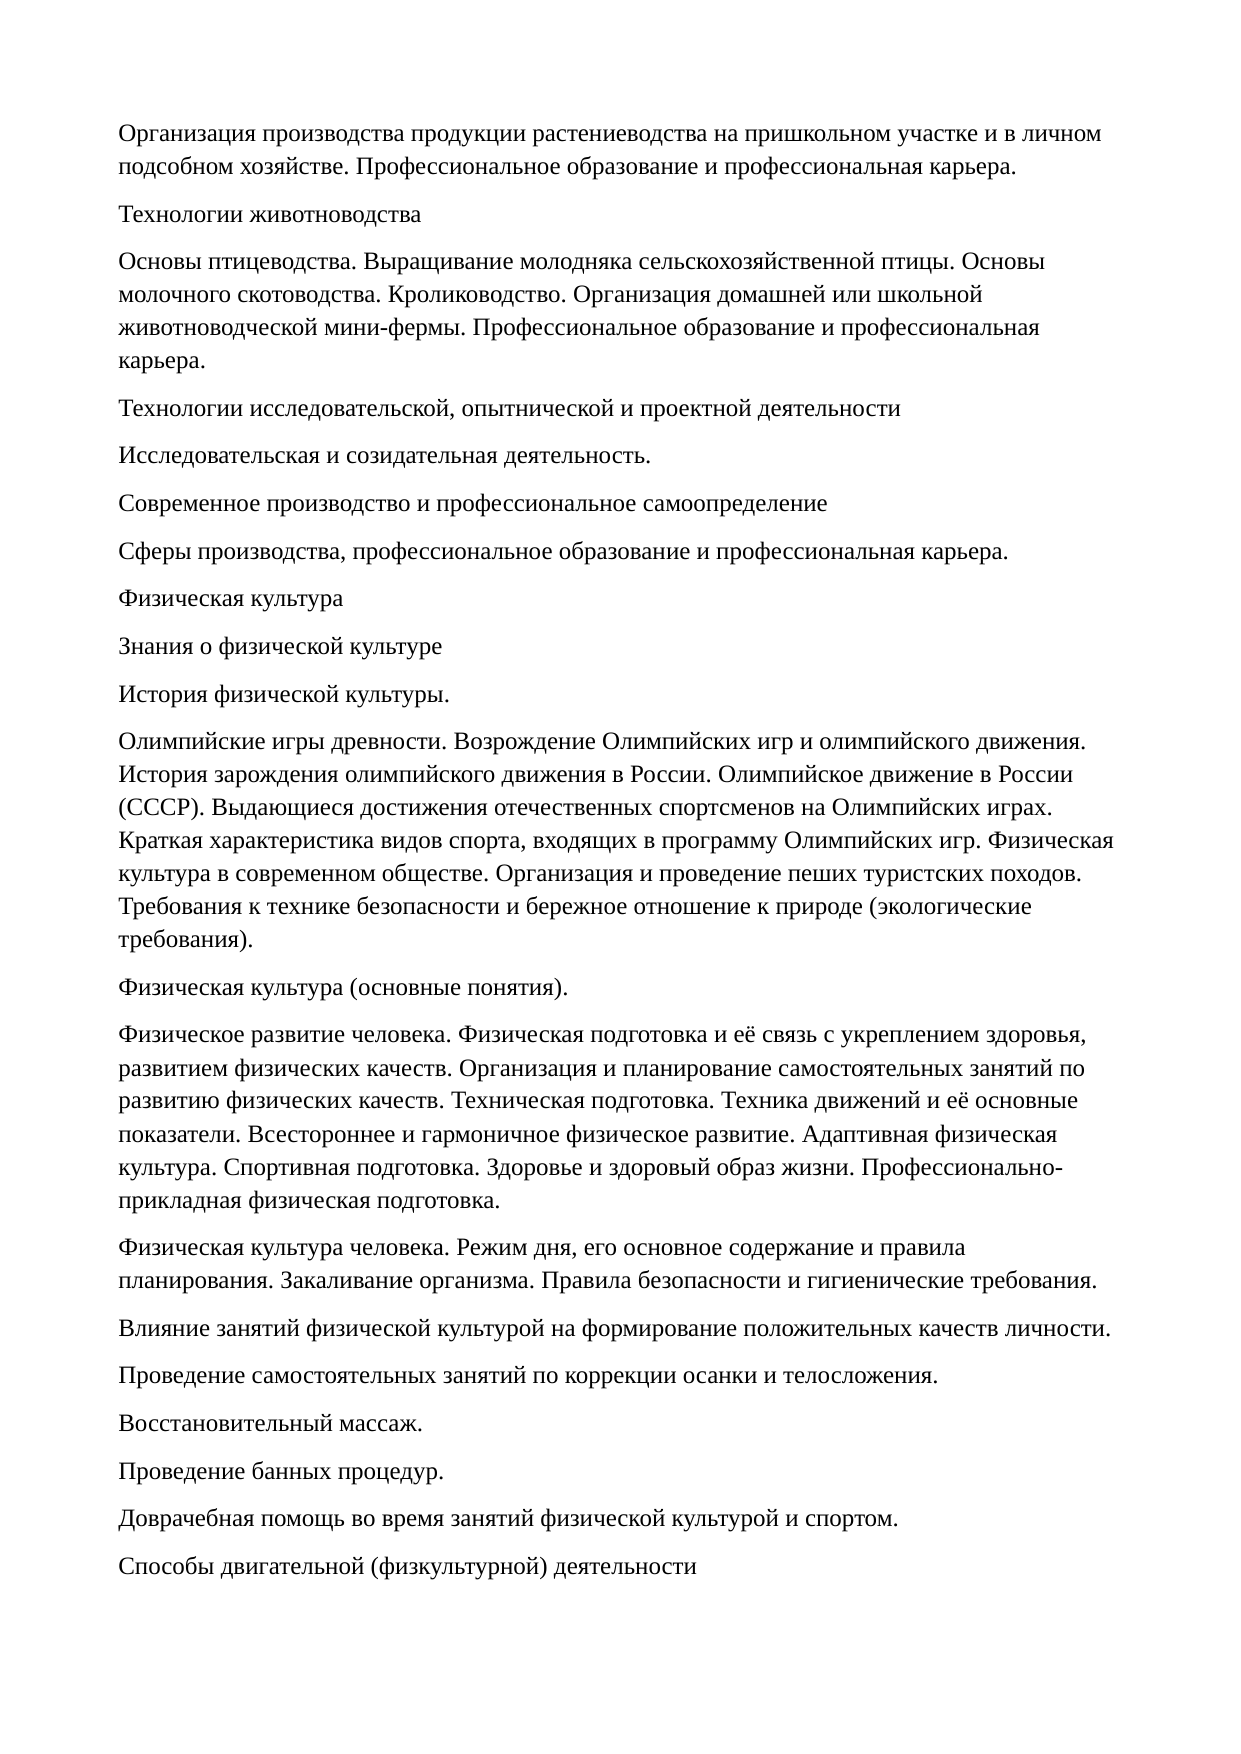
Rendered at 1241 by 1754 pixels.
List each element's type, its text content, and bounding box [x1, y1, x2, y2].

text История физической культуры. [118, 679, 1122, 707]
text Знания о физической культуре [118, 631, 1122, 660]
text Основы птицеводства. Выращивание молодняка сельскохозяйственной птицы. Основы молочного скотоводства. Кролиководство. Организация домашней или школьной животноводческой мини-фермы. Профессиональное образование и профессиональная карьера. [118, 246, 1122, 374]
text Проведение банных процедур. [118, 1456, 1122, 1484]
text Физическая культура [118, 583, 1122, 612]
text Современное производство и профессиональное самоопределение [118, 488, 1122, 517]
text Физическая культура (основные понятия). [118, 972, 1122, 1001]
text Восстановительный массаж. [118, 1408, 1122, 1437]
text Проведение самостоятельных занятий по коррекции осанки и телосложения. [118, 1361, 1122, 1389]
text Физическое развитие человека. Физическая подготовка и её связь с укреплением здоровья, развитием физических качеств. Организация и планирование самостоятельных занятий по развитию физических качеств. Техническая подготовка. Техника движений и её основные показатели. Всестороннее и гармоничное физическое развитие. Адаптивная физическая культура. Спортивная подготовка. Здоровье и здоровый образ жизни. Профессионально-прикладная физическая подготовка. [118, 1019, 1122, 1213]
text Исследовательская и созидательная деятельность. [118, 441, 1122, 469]
text Организация производства продукции растениеводства на пришкольном участке и в личном подсобном хозяйстве. Профессиональное образование и профессиональная карьера. [118, 118, 1122, 180]
text Способы двигательной (физкультурной) деятельности [118, 1551, 1122, 1580]
text Доврачебная помощь во время занятий физической культурой и спортом. [118, 1503, 1122, 1532]
text Технологии животноводства [118, 199, 1122, 227]
text Технологии исследовательской, опытнической и проектной деятельности [118, 393, 1122, 422]
text Физическая культура человека. Режим дня, его основное содержание и правила планирования. Закаливание организма. Правила безопасности и гигиенические требования. [118, 1232, 1122, 1294]
text Олимпийские игры древности. Возрождение Олимпийских игр и олимпийского движения. История зарождения олимпийского движения в России. Олимпийское движение в России (СССР). Выдающиеся достижения отечественных спортсменов на Олимпийских играх. Краткая характеристика видов спорта, входящих в программу Олимпийских игр. Физическая культура в современном обществе. Организация и проведение пеших туристских походов. Требования к технике безопасности и бережное отношение к природе (экологические требования). [118, 726, 1122, 953]
text Влияние занятий физической культурой на формирование положительных качеств личности. [118, 1313, 1122, 1342]
text Сферы производства, профессиональное образование и профессиональная карьера. [118, 536, 1122, 564]
